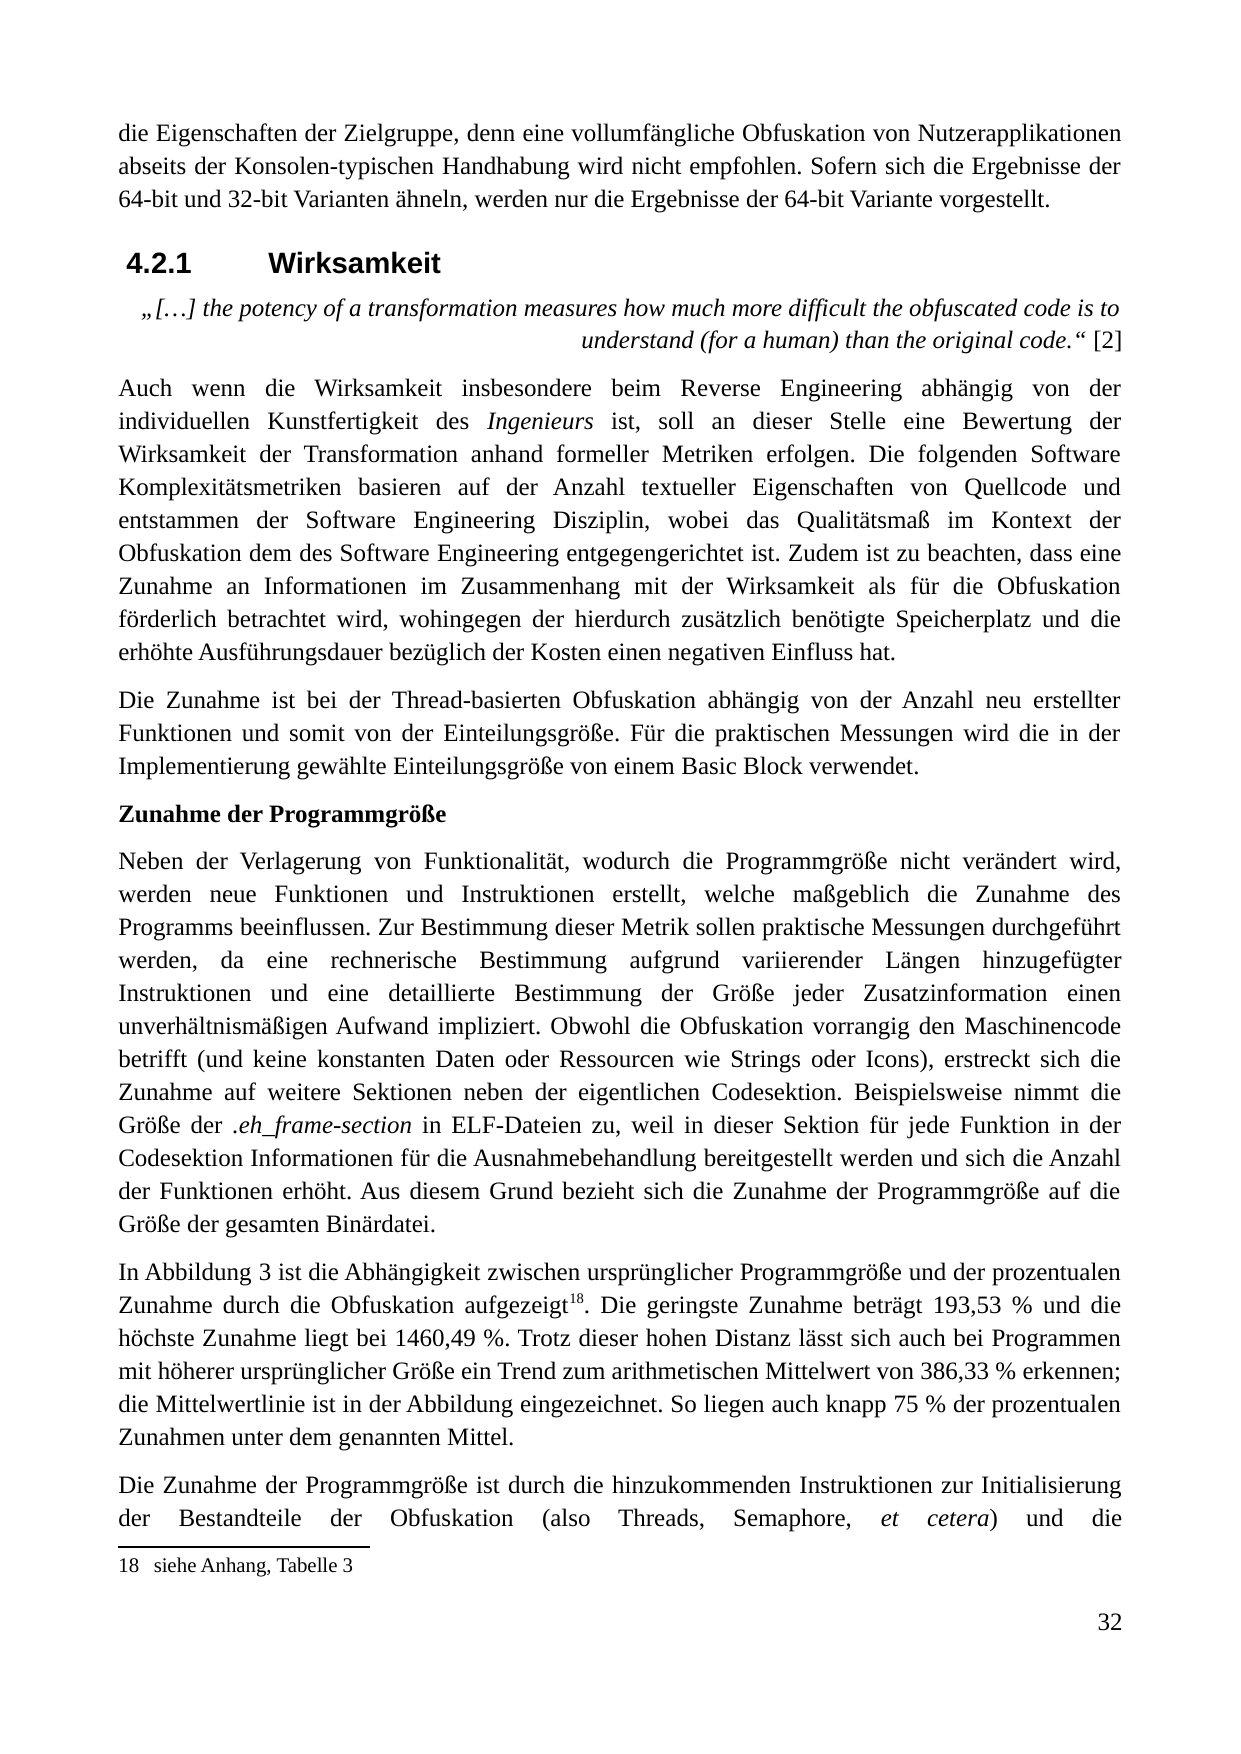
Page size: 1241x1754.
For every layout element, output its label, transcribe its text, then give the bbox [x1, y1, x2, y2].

text Die Zunahme der Programmgröße ist durch die hinzukommenden Instruktionen zur Initialisierung der Bestandteile der Obfuskation (also Threads, Semaphore, et cetera) und die [118, 1470, 1122, 1532]
text die Eigenschaften der Zielgruppe, denn eine vollumfängliche Obfuskation von Nutzerapplikationen abseits der Konsolen-typischen Handhabung wird nicht empfohlen. Sofern sich die Ergebnisse der 64-bit und 32-bit Varianten ähneln, werden nur die Ergebnisse der 64-bit Variante vorgestellt. [118, 118, 1122, 213]
text In Abbildung 3 ist die Abhängigkeit zwischen ursprünglicher Programmgröße und der prozentualen Zunahme durch die Obfuskation aufgezeigt. Die geringste Zunahme beträgt 193,53 % und die höchste Zunahme liegt bei 1460,49 %. Trotz dieser hohen Distanz lässt sich auch bei Programmen mit höherer ursprünglicher Größe ein Trend zum arithmetischen Mittelwert von 386,33 % erkennen; die Mittelwertlinie ist in der Abbildung eingezeichnet. So liegen auch knapp 75 % der prozentualen Zunahmen unter dem genannten Mittel. [118, 1257, 1122, 1451]
text Neben der Verlagerung von Funktionalität, wodurch die Programmgröße nicht verändert wird, werden neue Funktionen und Instruktionen erstellt, welche maßgeblich die Zunahme des Programms beeinflussen. Zur Bestimmung dieser Metrik sollen praktische Messungen durchgeführt werden, da eine rechnerische Bestimmung aufgrund variierender Längen hinzugefügter Instruktionen und eine detaillierte Bestimmung der Größe jeder Zusatzinformation einen unverhältnismäßigen Aufwand impliziert. Obwohl die Obfuskation vorrangig den Maschinencode betrifft (und keine konstanten Daten oder Ressourcen wie Strings oder Icons), erstreckt sich die Zunahme auf weitere Sektionen neben der eigentlichen Codesektion. Beispielsweise nimmt die Größe der .eh_frame-section in ELF-Dateien zu, weil in dieser Sektion für jede Funktion in der Codesektion Informationen für die Ausnahmebehandlung bereitgestellt werden und sich die Anzahl der Funktionen erhöht. Aus diesem Grund bezieht sich die Zunahme der Programmgröße auf die Größe der gesamten Binärdatei. [118, 846, 1122, 1238]
text Zunahme der Programmgröße [118, 799, 1122, 827]
text Die Zunahme ist bei der Thread-basierten Obfuskation abhängig von der Anzahl neu erstellter Funktionen und somit von der Einteilungsgröße. Für die praktischen Messungen wird die in der Implementierung gewählte Einteilungsgröße von einem Basic Block verwendet. [118, 685, 1122, 780]
text Auch wenn die Wirksamkeit insbesondere beim Reverse Engineering abhängig von der individuellen Kunstfertigkeit des Ingenieurs ist, soll an dieser Stelle eine Bewertung der Wirksamkeit der Transformation anhand formeller Metriken erfolgen. Die folgenden Software Komplexitätsmetriken basieren auf der Anzahl textueller Eigenschaften von Quellcode und entstammen der Software Engineering Disziplin, wobei das Qualitätsmaß im Kontext der Obfuskation dem des Software Engineering entgegengerichtet ist. Zudem ist zu beachten, dass eine Zunahme an Informationen im Zusammenhang mit der Wirksamkeit als für die Obfuskation förderlich betrachtet wird, wohingegen der hierdurch zusätzlich benötigte Speicherplatz und die erhöhte Ausführungsdauer bezüglich der Kosten einen negativen Einfluss hat. [118, 373, 1122, 666]
text siehe Anhang, Tabelle 3 [118, 1553, 1122, 1577]
subtitle Wirksamkeit [118, 246, 1122, 280]
text „[…] the potency of a transformation measures how much more difficult the obfuscated code is to understand (for a human) than the original code.“ [2] [118, 293, 1122, 354]
